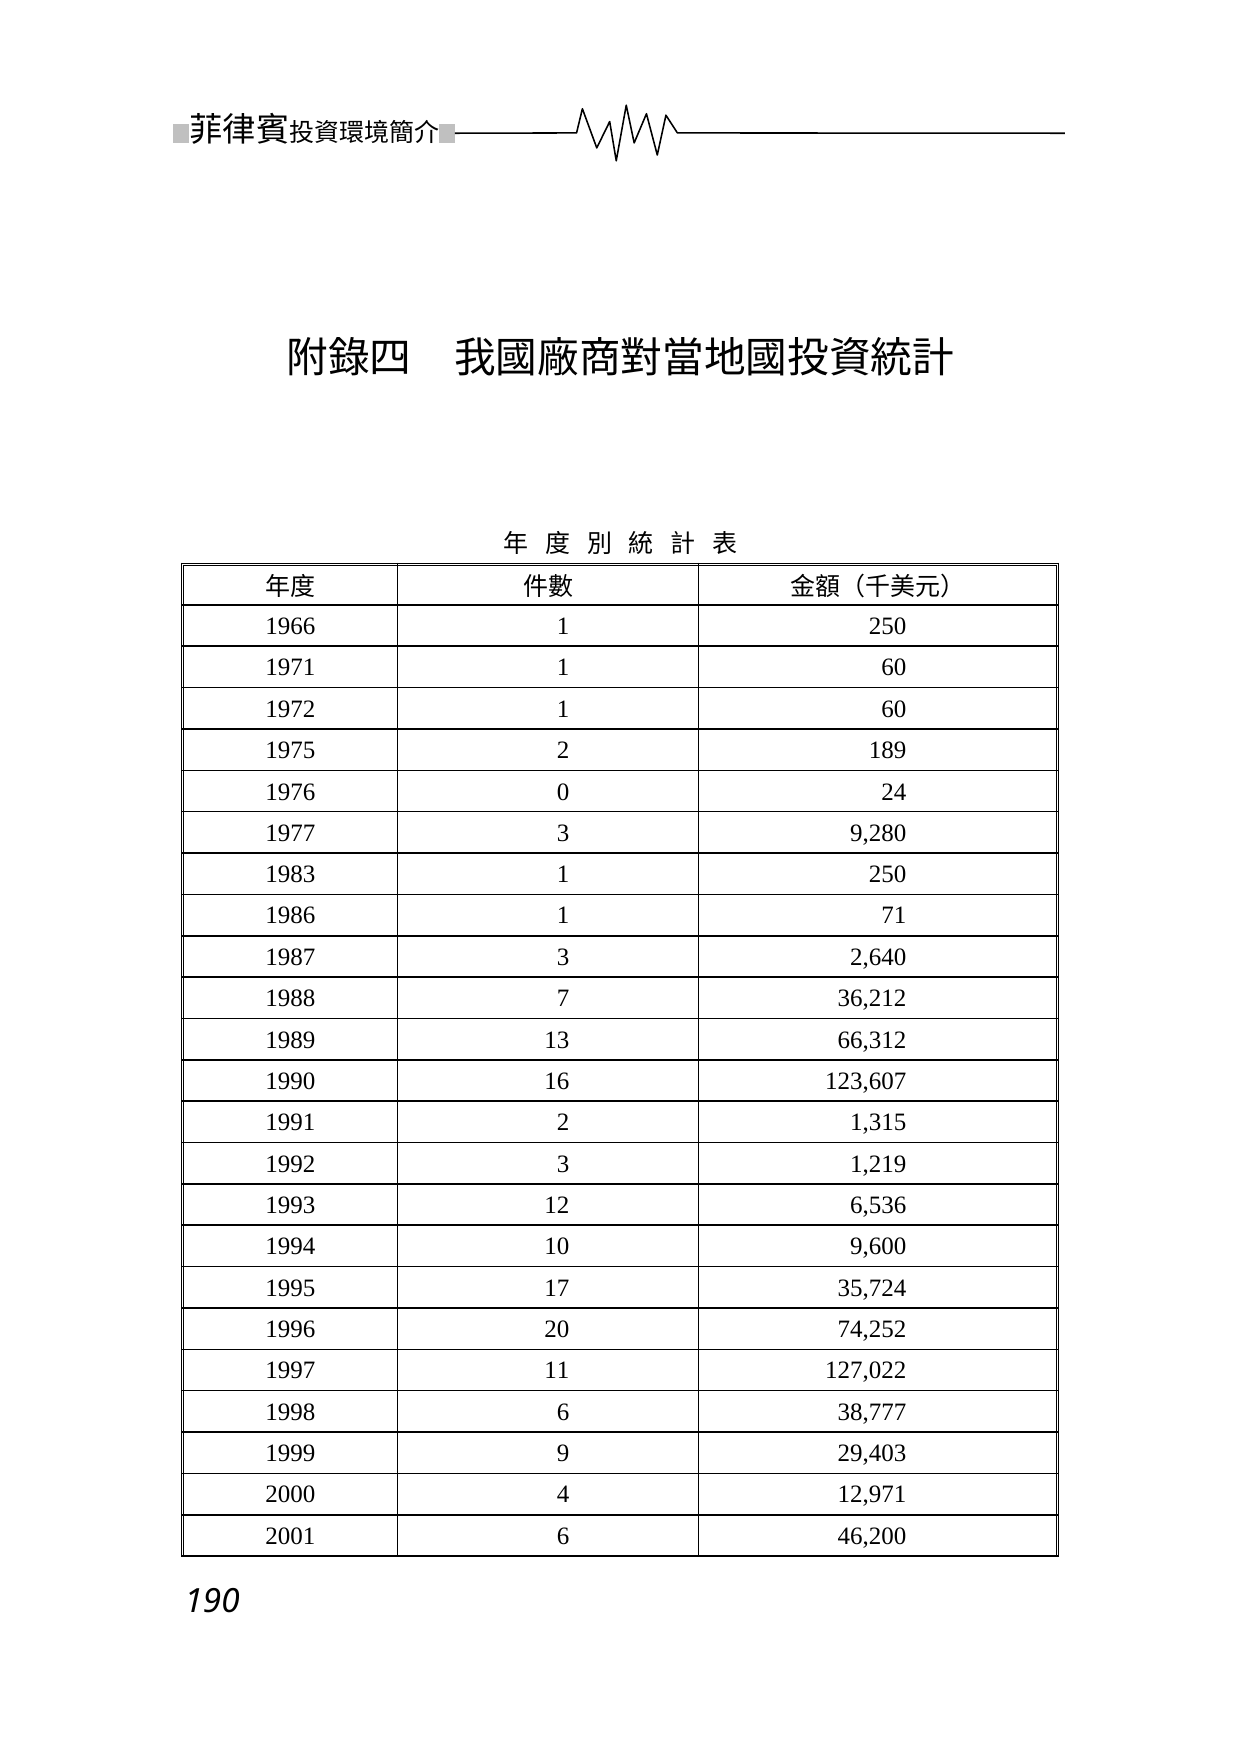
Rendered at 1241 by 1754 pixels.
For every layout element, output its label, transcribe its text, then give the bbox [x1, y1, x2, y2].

table_cell 0 [398, 771, 698, 811]
table_cell 9,280 [699, 812, 1056, 852]
table_cell 2 [398, 1102, 698, 1142]
table_cell 1989 [184, 1019, 397, 1059]
table_cell 2 [398, 730, 698, 769]
table_cell 250 [699, 606, 1056, 645]
table_cell 71 [699, 895, 1056, 935]
table_cell 1 [398, 606, 698, 645]
table_cell 1976 [184, 771, 397, 811]
table_cell 1966 [184, 606, 397, 645]
table_cell 9 [398, 1433, 698, 1472]
table_cell 1986 [184, 895, 397, 935]
table_cell 3 [398, 1143, 698, 1183]
table_cell 189 [699, 730, 1056, 769]
table_cell 11 [398, 1350, 698, 1390]
table_cell 13 [398, 1019, 698, 1059]
table_cell 17 [398, 1267, 698, 1307]
table_cell 1972 [184, 688, 397, 728]
table_cell 2001 [184, 1516, 397, 1555]
table_cell 20 [398, 1309, 698, 1348]
table_cell 1 [398, 688, 698, 728]
table_cell 1971 [184, 647, 397, 687]
table_cell 1 [398, 647, 698, 687]
table_cell 12,971 [699, 1474, 1056, 1514]
table_cell 1,219 [699, 1143, 1056, 1183]
table_cell 1995 [184, 1267, 397, 1307]
table_cell 16 [398, 1061, 698, 1100]
table_cell 9,600 [699, 1226, 1056, 1266]
table_cell 1,315 [699, 1102, 1056, 1142]
table_cell 127,022 [699, 1350, 1056, 1390]
table_cell 6 [398, 1516, 698, 1555]
text 年度別統計表 [183, 500, 1058, 563]
table_cell 1996 [184, 1309, 397, 1348]
table_cell 3 [398, 937, 698, 976]
table_cell 1999 [184, 1433, 397, 1472]
table_cell 38,777 [699, 1391, 1056, 1431]
table_cell 1993 [184, 1185, 397, 1224]
table_cell 2000 [184, 1474, 397, 1514]
table_cell 1998 [184, 1391, 397, 1431]
table_cell 3 [398, 812, 698, 852]
table_cell 1994 [184, 1226, 397, 1266]
table_cell 66,312 [699, 1019, 1056, 1059]
table_cell 1975 [184, 730, 397, 769]
table_cell 1987 [184, 937, 397, 976]
text 附錄四 我國廠商對當地國投資統計 [183, 313, 1058, 375]
table_cell 12 [398, 1185, 698, 1224]
table_cell 1997 [184, 1350, 397, 1390]
table_header 年度 [184, 566, 397, 604]
table_cell 24 [699, 771, 1056, 811]
table_cell 1988 [184, 978, 397, 1018]
table_cell 60 [699, 647, 1056, 687]
table_cell 1977 [184, 812, 397, 852]
table_cell 1990 [184, 1061, 397, 1100]
table_cell 6,536 [699, 1185, 1056, 1224]
table_cell 1983 [184, 854, 397, 893]
table_cell 7 [398, 978, 698, 1018]
table_cell 1991 [184, 1102, 397, 1142]
table_header 金額（千美元） [699, 566, 1056, 604]
table_cell 123,607 [699, 1061, 1056, 1100]
table_cell 250 [699, 854, 1056, 893]
table_cell 60 [699, 688, 1056, 728]
table_cell 10 [398, 1226, 698, 1266]
table_cell 4 [398, 1474, 698, 1514]
table_cell 1992 [184, 1143, 397, 1183]
table_cell 36,212 [699, 978, 1056, 1018]
table_cell 46,200 [699, 1516, 1056, 1555]
table_cell 1 [398, 895, 698, 935]
table_cell 6 [398, 1391, 698, 1431]
table_header 件數 [398, 566, 698, 604]
table_cell 2,640 [699, 937, 1056, 976]
table_cell 35,724 [699, 1267, 1056, 1307]
table_cell 1 [398, 854, 698, 893]
table_cell 74,252 [699, 1309, 1056, 1348]
table_cell 29,403 [699, 1433, 1056, 1472]
